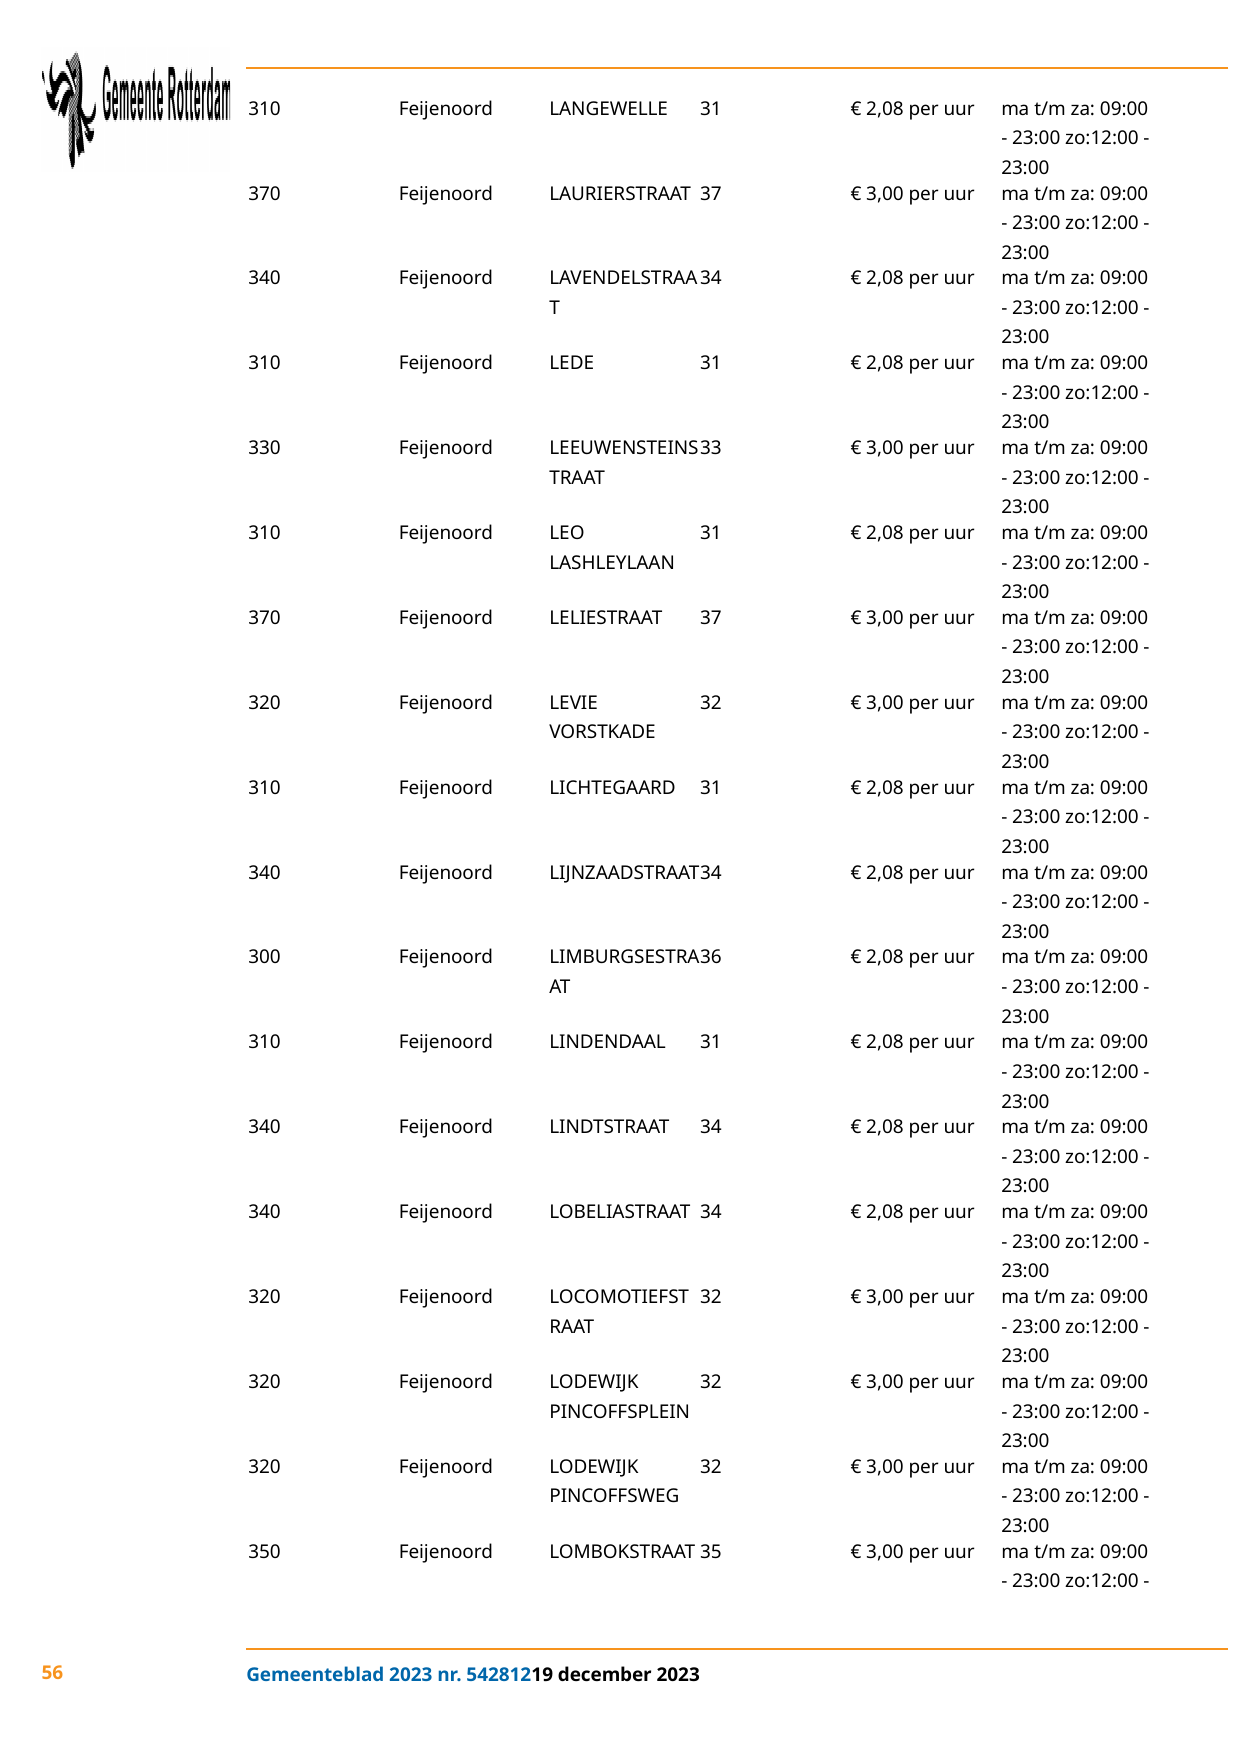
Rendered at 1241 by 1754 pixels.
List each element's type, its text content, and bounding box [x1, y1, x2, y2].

table_cell 320 [248, 1368, 398, 1453]
table_cell € 3,00 per uur [850, 1453, 1001, 1538]
table_cell Feijenoord [399, 604, 549, 689]
table_cell 320 [248, 689, 398, 774]
table_cell 31 [700, 95, 850, 180]
table_cell Feijenoord [399, 774, 549, 859]
table_cell LANGEWELLE [549, 95, 700, 180]
table_cell 310 [248, 774, 398, 859]
table_cell Feijenoord [399, 1029, 549, 1113]
table_cell Feijenoord [399, 434, 549, 519]
table_cell 31 [700, 1029, 850, 1113]
table_cell Feijenoord [399, 519, 549, 604]
table_cell 320 [248, 1453, 398, 1538]
table_cell ma t/m za: 09:00 - 23:00 zo:12:00 - 23:00 [1001, 859, 1152, 944]
table_cell 37 [700, 180, 850, 264]
table_cell 310 [248, 519, 398, 604]
table_cell 33 [700, 434, 850, 519]
table_cell LELIESTRAAT [549, 604, 700, 689]
table_cell LAVENDELSTRAAT [549, 265, 700, 349]
table_cell 32 [700, 689, 850, 774]
table_cell Feijenoord [399, 1453, 549, 1538]
table_cell € 2,08 per uur [850, 519, 1001, 604]
table_cell 34 [700, 1199, 850, 1283]
table_cell € 2,08 per uur [850, 774, 1001, 859]
table_cell € 3,00 per uur [850, 1283, 1001, 1368]
table_cell ma t/m za: 09:00 - 23:00 zo:12:00 - 23:00 [1001, 1283, 1152, 1368]
table_cell 340 [248, 1199, 398, 1283]
table_cell ma t/m za: 09:00 - 23:00 zo:12:00 - 23:00 [1001, 944, 1152, 1029]
table_cell LOMBOKSTRAAT [549, 1538, 700, 1593]
table_cell € 3,00 per uur [850, 180, 1001, 264]
table_cell LODEWIJK PINCOFFSWEG [549, 1453, 700, 1538]
table_cell LIMBURGSESTRAAT [549, 944, 700, 1029]
table_cell 310 [248, 1029, 398, 1113]
table_cell Feijenoord [399, 350, 549, 434]
table_cell Feijenoord [399, 859, 549, 944]
table_cell 32 [700, 1368, 850, 1453]
table_cell 31 [700, 519, 850, 604]
table_cell Feijenoord [399, 95, 549, 180]
table_cell € 2,08 per uur [850, 1029, 1001, 1113]
table_cell Feijenoord [399, 265, 549, 349]
table_cell ma t/m za: 09:00 - 23:00 zo:12:00 - 23:00 [1001, 604, 1152, 689]
table_cell Feijenoord [399, 1114, 549, 1198]
table_cell 37 [700, 604, 850, 689]
table_cell € 2,08 per uur [850, 350, 1001, 434]
table_cell 340 [248, 859, 398, 944]
table_cell 31 [700, 774, 850, 859]
table_cell 32 [700, 1453, 850, 1538]
table_cell ma t/m za: 09:00 - 23:00 zo:12:00 - 23:00 [1001, 1114, 1152, 1198]
table_cell Feijenoord [399, 1199, 549, 1283]
table_cell 36 [700, 944, 850, 1029]
table_cell € 3,00 per uur [850, 1368, 1001, 1453]
table_cell Feijenoord [399, 944, 549, 1029]
table_cell LEVIE VORSTKADE [549, 689, 700, 774]
table_cell LOCOMOTIEFSTRAAT [549, 1283, 700, 1368]
table_cell LEDE [549, 350, 700, 434]
table_cell Feijenoord [399, 689, 549, 774]
table_cell Feijenoord [399, 1283, 549, 1368]
table_cell 34 [700, 859, 850, 944]
table_cell LICHTEGAARD [549, 774, 700, 859]
table_cell 350 [248, 1538, 398, 1593]
table_cell Feijenoord [399, 1538, 549, 1593]
table_cell ma t/m za: 09:00 - 23:00 zo:12:00 - 23:00 [1001, 434, 1152, 519]
table_cell € 3,00 per uur [850, 1538, 1001, 1593]
table_cell 300 [248, 944, 398, 1029]
table_cell 330 [248, 434, 398, 519]
table_cell 32 [700, 1283, 850, 1368]
table_cell ma t/m za: 09:00 - 23:00 zo:12:00 - 23:00 [1001, 774, 1152, 859]
table_cell 370 [248, 604, 398, 689]
table_cell 34 [700, 1114, 850, 1198]
table_cell 340 [248, 1114, 398, 1198]
table_cell 320 [248, 1283, 398, 1368]
table_cell LEEUWENSTEINSTRAAT [549, 434, 700, 519]
table_cell ma t/m za: 09:00 - 23:00 zo:12:00 - 23:00 [1001, 1368, 1152, 1453]
table_cell ma t/m za: 09:00 - 23:00 zo:12:00 [1001, 1538, 1152, 1593]
table_cell 310 [248, 95, 398, 180]
table_cell 35 [700, 1538, 850, 1593]
table_cell 34 [700, 265, 850, 349]
table_cell ma t/m za: 09:00 - 23:00 zo:12:00 - 23:00 [1001, 265, 1152, 349]
table_cell € 3,00 per uur [850, 434, 1001, 519]
table_cell LINDTSTRAAT [549, 1114, 700, 1198]
table_cell LODEWIJK PINCOFFSPLEIN [549, 1368, 700, 1453]
table_cell € 2,08 per uur [850, 944, 1001, 1029]
table_cell Feijenoord [399, 1368, 549, 1453]
table_cell 31 [700, 350, 850, 434]
table_cell € 2,08 per uur [850, 859, 1001, 944]
table_cell LINDENDAAL [549, 1029, 700, 1113]
table_cell ma t/m za: 09:00 - 23:00 zo:12:00 - 23:00 [1001, 689, 1152, 774]
table_cell ma t/m za: 09:00 - 23:00 zo:12:00 - 23:00 [1001, 1029, 1152, 1113]
picture [41, 47, 231, 172]
table_cell LEO LASHLEYLAAN [549, 519, 700, 604]
table_cell LAURIERSTRAAT [549, 180, 700, 264]
table_cell € 2,08 per uur [850, 1114, 1001, 1198]
table_cell 370 [248, 180, 398, 264]
table_cell ma t/m za: 09:00 - 23:00 zo:12:00 - 23:00 [1001, 519, 1152, 604]
table_cell € 2,08 per uur [850, 1199, 1001, 1283]
table_cell € 2,08 per uur [850, 265, 1001, 349]
table_cell € 2,08 per uur [850, 95, 1001, 180]
table_cell ma t/m za: 09:00 - 23:00 zo:12:00 - 23:00 [1001, 1199, 1152, 1283]
table_cell Feijenoord [399, 180, 549, 264]
table_cell 340 [248, 265, 398, 349]
table_cell ma t/m za: 09:00 - 23:00 zo:12:00 - 23:00 [1001, 1453, 1152, 1538]
table_cell ma t/m za: 09:00 - 23:00 zo:12:00 - 23:00 [1001, 95, 1152, 180]
table_cell LIJNZAADSTRAAT [549, 859, 700, 944]
table_cell ma t/m za: 09:00 - 23:00 zo:12:00 - 23:00 [1001, 180, 1152, 264]
table_cell € 3,00 per uur [850, 604, 1001, 689]
table_cell ma t/m za: 09:00 - 23:00 zo:12:00 - 23:00 [1001, 350, 1152, 434]
table_cell LOBELIASTRAAT [549, 1199, 700, 1283]
table_cell 310 [248, 350, 398, 434]
table_cell € 3,00 per uur [850, 689, 1001, 774]
